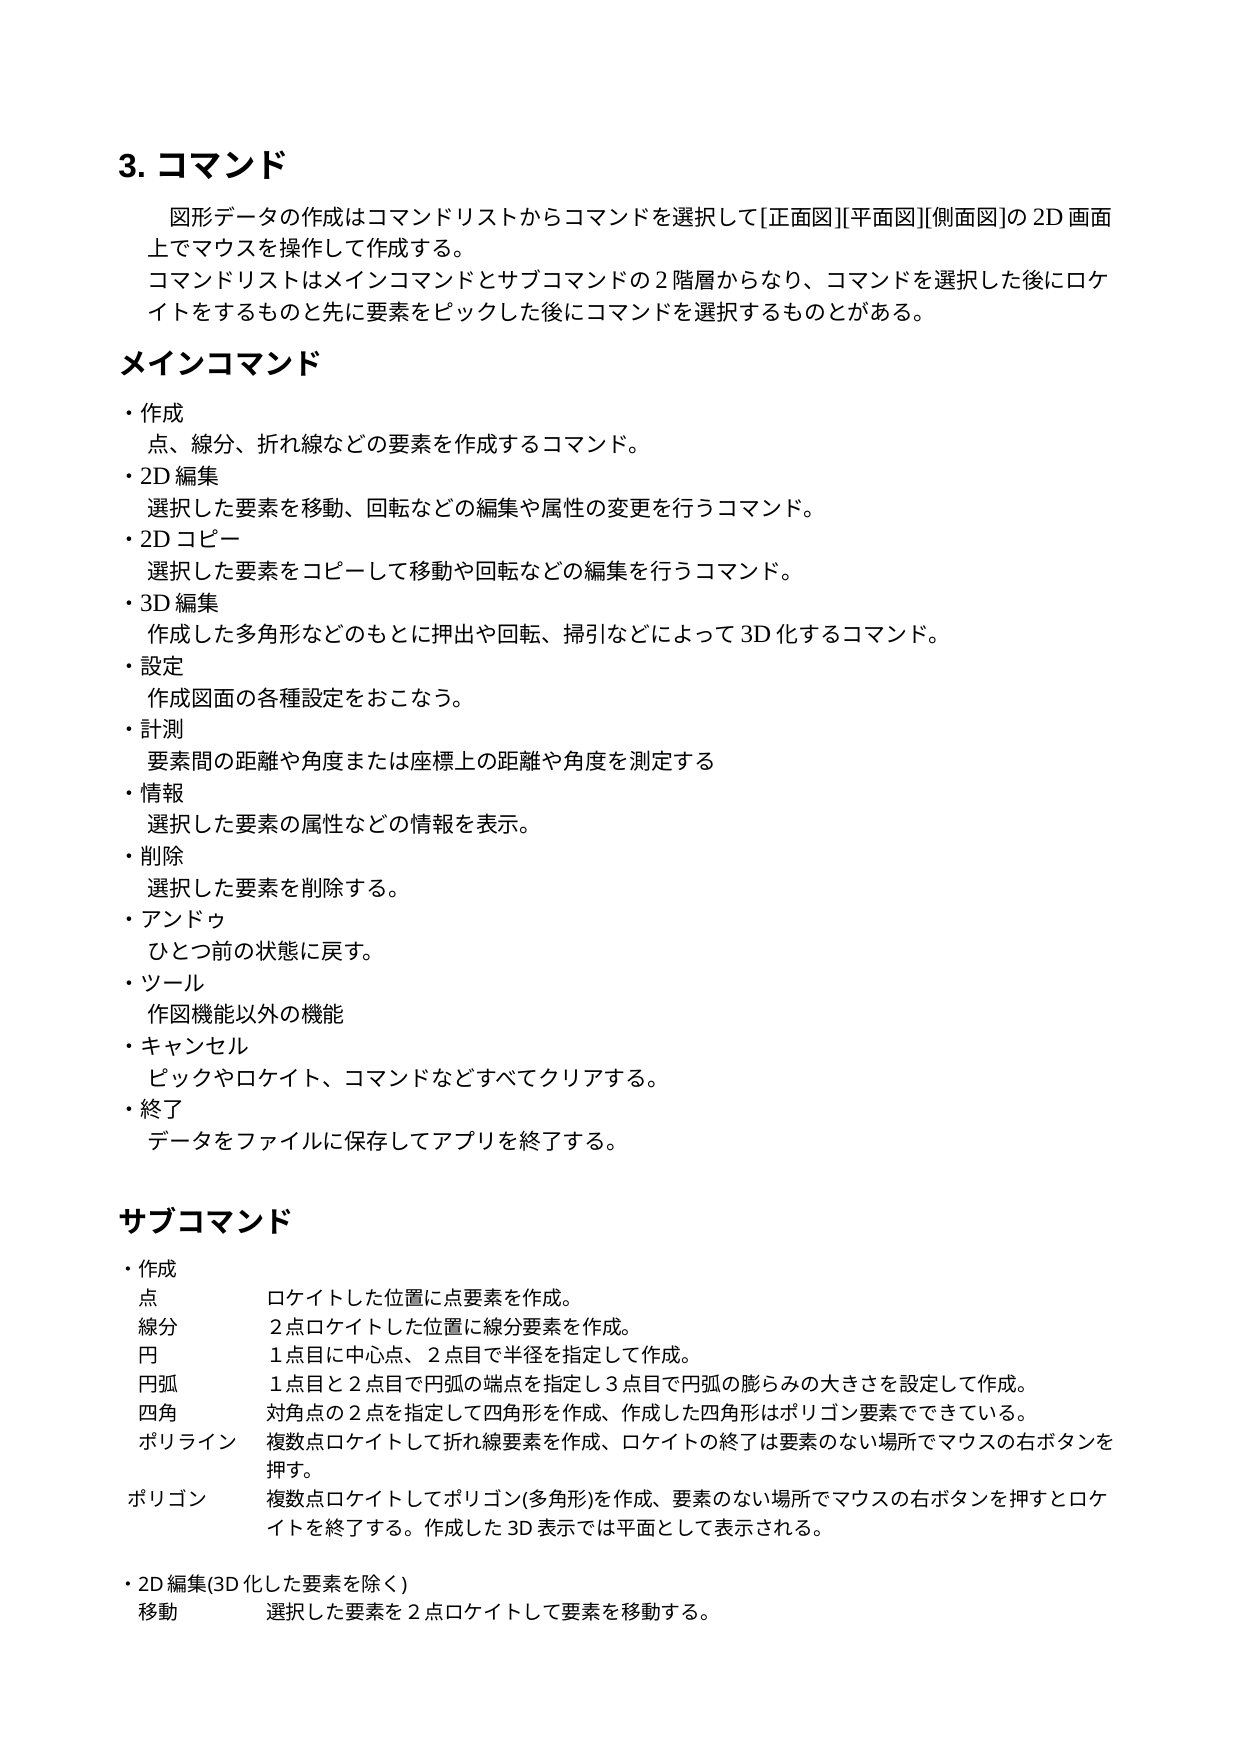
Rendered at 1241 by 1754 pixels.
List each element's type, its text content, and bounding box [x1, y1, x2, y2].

text 要素間の距離や角度または座標上の距離や角度を測定する [148, 744, 1122, 776]
text ・作成 [118, 396, 1122, 427]
text ・作成 [118, 1254, 1122, 1282]
text ・設定 [118, 649, 1122, 681]
text 作成した多角形などのもとに押出や回転、掃引などによって3D化するコマンド。 [148, 617, 1122, 649]
text ・3D編集 [118, 586, 1122, 617]
text 点、線分、折れ線などの要素を作成するコマンド。 [148, 427, 1122, 459]
subtitle サブコマンド [118, 1199, 1122, 1241]
subtitle 3. コマンド [118, 139, 1122, 187]
text ・情報 [118, 776, 1122, 807]
text ・計測 [118, 712, 1122, 744]
text 線分 ２点ロケイトした位置に線分要素を作成。 [118, 1311, 1122, 1340]
text コマンドリストはメインコマンドとサブコマンドの2階層からなり、コマンドを選択した後にロケイトをするものと先に要素をピックした後にコマンドを選択するものとがある。 [148, 263, 1122, 326]
text データをファイルに保存してアプリを終了する。 [148, 1124, 1122, 1156]
text 作成図面の各種設定をおこなう。 [148, 681, 1122, 712]
text ・2Dコピー [118, 522, 1122, 554]
text ・キャンセル [118, 1029, 1122, 1061]
text 選択した要素を削除する。 [148, 871, 1122, 902]
text 移動 選択した要素を２点ロケイトして要素を移動する。 [118, 1597, 1122, 1626]
text 作図機能以外の機能 [148, 997, 1122, 1029]
text ポリライン 複数点ロケイトして折れ線要素を作成、ロケイトの終了は要素のない場所でマウスの右ボタンを押す。 [112, 1426, 1122, 1484]
text ・終了 [118, 1092, 1122, 1124]
text 点 ロケイトした位置に点要素を作成。 [118, 1282, 1122, 1311]
text ・アンドゥ [118, 902, 1122, 934]
text ひとつ前の状態に戻す。 [148, 934, 1122, 966]
text 選択した要素の属性などの情報を表示。 [148, 807, 1122, 839]
text ・ツール [118, 966, 1122, 997]
text ・削除 [118, 839, 1122, 871]
text 選択した要素をコピーして移動や回転などの編集を行うコマンド。 [148, 554, 1122, 586]
text ・2D編集(3D化した要素を除く) [118, 1568, 1122, 1597]
text ・2D編集 [118, 459, 1122, 491]
text 四角 対角点の２点を指定して四角形を作成、作成した四角形はポリゴン要素でできている。 [118, 1397, 1122, 1426]
subtitle メインコマンド [118, 341, 1122, 383]
text 円 １点目に中心点、２点目で半径を指定して作成。 [118, 1340, 1122, 1369]
text 選択した要素を移動、回転などの編集や属性の変更を行うコマンド。 [148, 491, 1122, 522]
text 図形データの作成はコマンドリストからコマンドを選択して[正面図][平面図][側面図]の2D画面上でマウスを操作して作成する。 [148, 200, 1122, 263]
text ポリゴン 複数点ロケイトしてポリゴン(多角形)を作成、要素のない場所でマウスの右ボタンを押すとロケイトを終了する。作成した3D表示では平面として表示される。 [112, 1484, 1122, 1541]
text ピックやロケイト、コマンドなどすべてクリアする。 [148, 1061, 1122, 1092]
text 円弧 １点目と２点目で円弧の端点を指定し３点目で円弧の膨らみの大きさを設定して作成。 [118, 1369, 1122, 1397]
